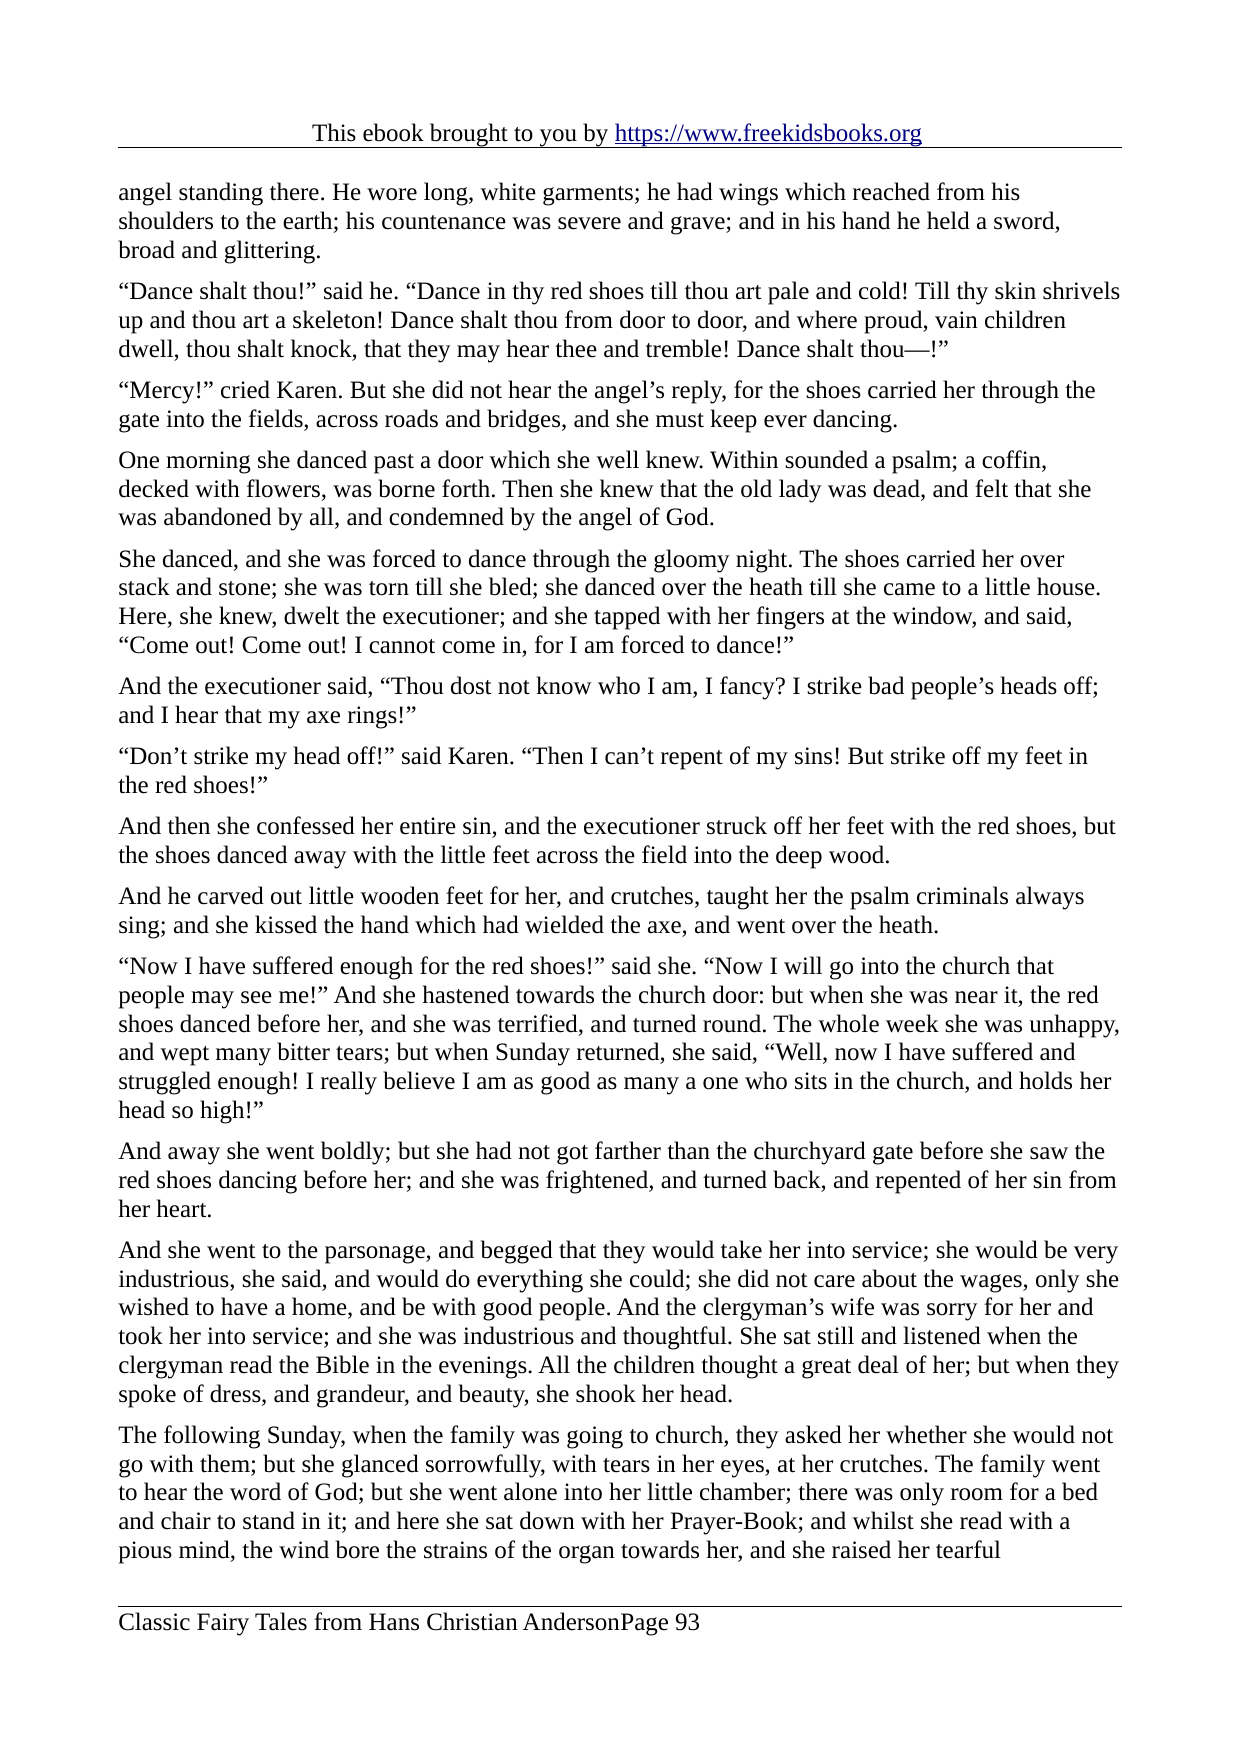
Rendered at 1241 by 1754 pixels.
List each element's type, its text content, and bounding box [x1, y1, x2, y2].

text And she went to the parsonage, and begged that they would take her into service; she would be very industrious, she said, and would do everything she could; she did not care about the wages, only she wished to have a home, and be with good people. And the clergyman’s wife was sorry for her and took her into service; and she was industrious and thoughtful. She sat still and listened when the clergyman read the Bible in the evenings. All the children thought a great deal of her; but when they spoke of dress, and grandeur, and beauty, she shook her head. [118, 1235, 1122, 1407]
text She danced, and she was forced to dance through the gloomy night. The shoes carried her over stack and stone; she was torn till she bled; she danced over the heath till she came to a little house. Here, she knew, dwelt the executioner; and she tapped with her fingers at the window, and said, “Come out! Come out! I cannot come in, for I am forced to dance!” [118, 544, 1122, 659]
text “Mercy!” cried Karen. But she did not hear the angel’s reply, for the shoes carried her through the gate into the fields, across roads and bridges, and she must keep ever dancing. [118, 375, 1122, 432]
text “Don’t strike my head off!” said Karen. “Then I can’t repent of my sins! But strike off my feet in the red shoes!” [118, 741, 1122, 799]
text And the executioner said, “Thou dost not know who I am, I fancy? I strike bad people’s heads off; and I hear that my axe rings!” [118, 671, 1122, 729]
text And he carved out little wooden feet for her, and crutches, taught her the psalm criminals always sing; and she kissed the hand which had wielded the axe, and went over the heath. [118, 881, 1122, 939]
text The following Sunday, when the family was going to church, they asked her whether she would not go with them; but she glanced sorrowfully, with tears in her eyes, at her crutches. The family went to hear the word of God; but she went alone into her little chamber; there was only room for a bed and chair to stand in it; and here she sat down with her Prayer-Book; and whilst she read with a pious mind, the wind bore the strains of the organ towards her, and she raised her tearful [118, 1420, 1122, 1564]
text And away she went boldly; but she had not got farther than the churchyard gate before she saw the red shoes dancing before her; and she was frightened, and turned back, and repented of her sin from her heart. [118, 1136, 1122, 1222]
text “Dance shalt thou!” said he. “Dance in thy red shoes till thou art pale and cold! Till thy skin shrivels up and thou art a skeleton! Dance shalt thou from door to door, and where proud, vain children dwell, thou shalt knock, that they may hear thee and tremble! Dance shalt thou—!” [118, 276, 1122, 362]
text “Now I have suffered enough for the red shoes!” said she. “Now I will go into the church that people may see me!” And she hastened towards the church door: but when she was near it, the red shoes danced before her, and she was terrified, and turned round. The whole week she was unhappy, and wept many bitter tears; but when Sunday returned, she said, “Well, now I have suffered and struggled enough! I really believe I am as good as many a one who sits in the church, and holds her head so high!” [118, 951, 1122, 1124]
text angel standing there. He wore long, white garments; he had wings which reached from his shoulders to the earth; his countenance was severe and grave; and in his hand he held a sword, broad and glittering. [118, 177, 1122, 264]
text One morning she danced past a door which she well knew. Within sounded a psalm; a coffin, decked with flowers, was borne forth. Then she knew that the old lady was dead, and felt that she was abandoned by all, and condemned by the angel of God. [118, 445, 1122, 531]
text And then she confessed her entire sin, and the executioner struck off her feet with the red shoes, but the shoes danced away with the little feet across the field into the deep wood. [118, 811, 1122, 869]
